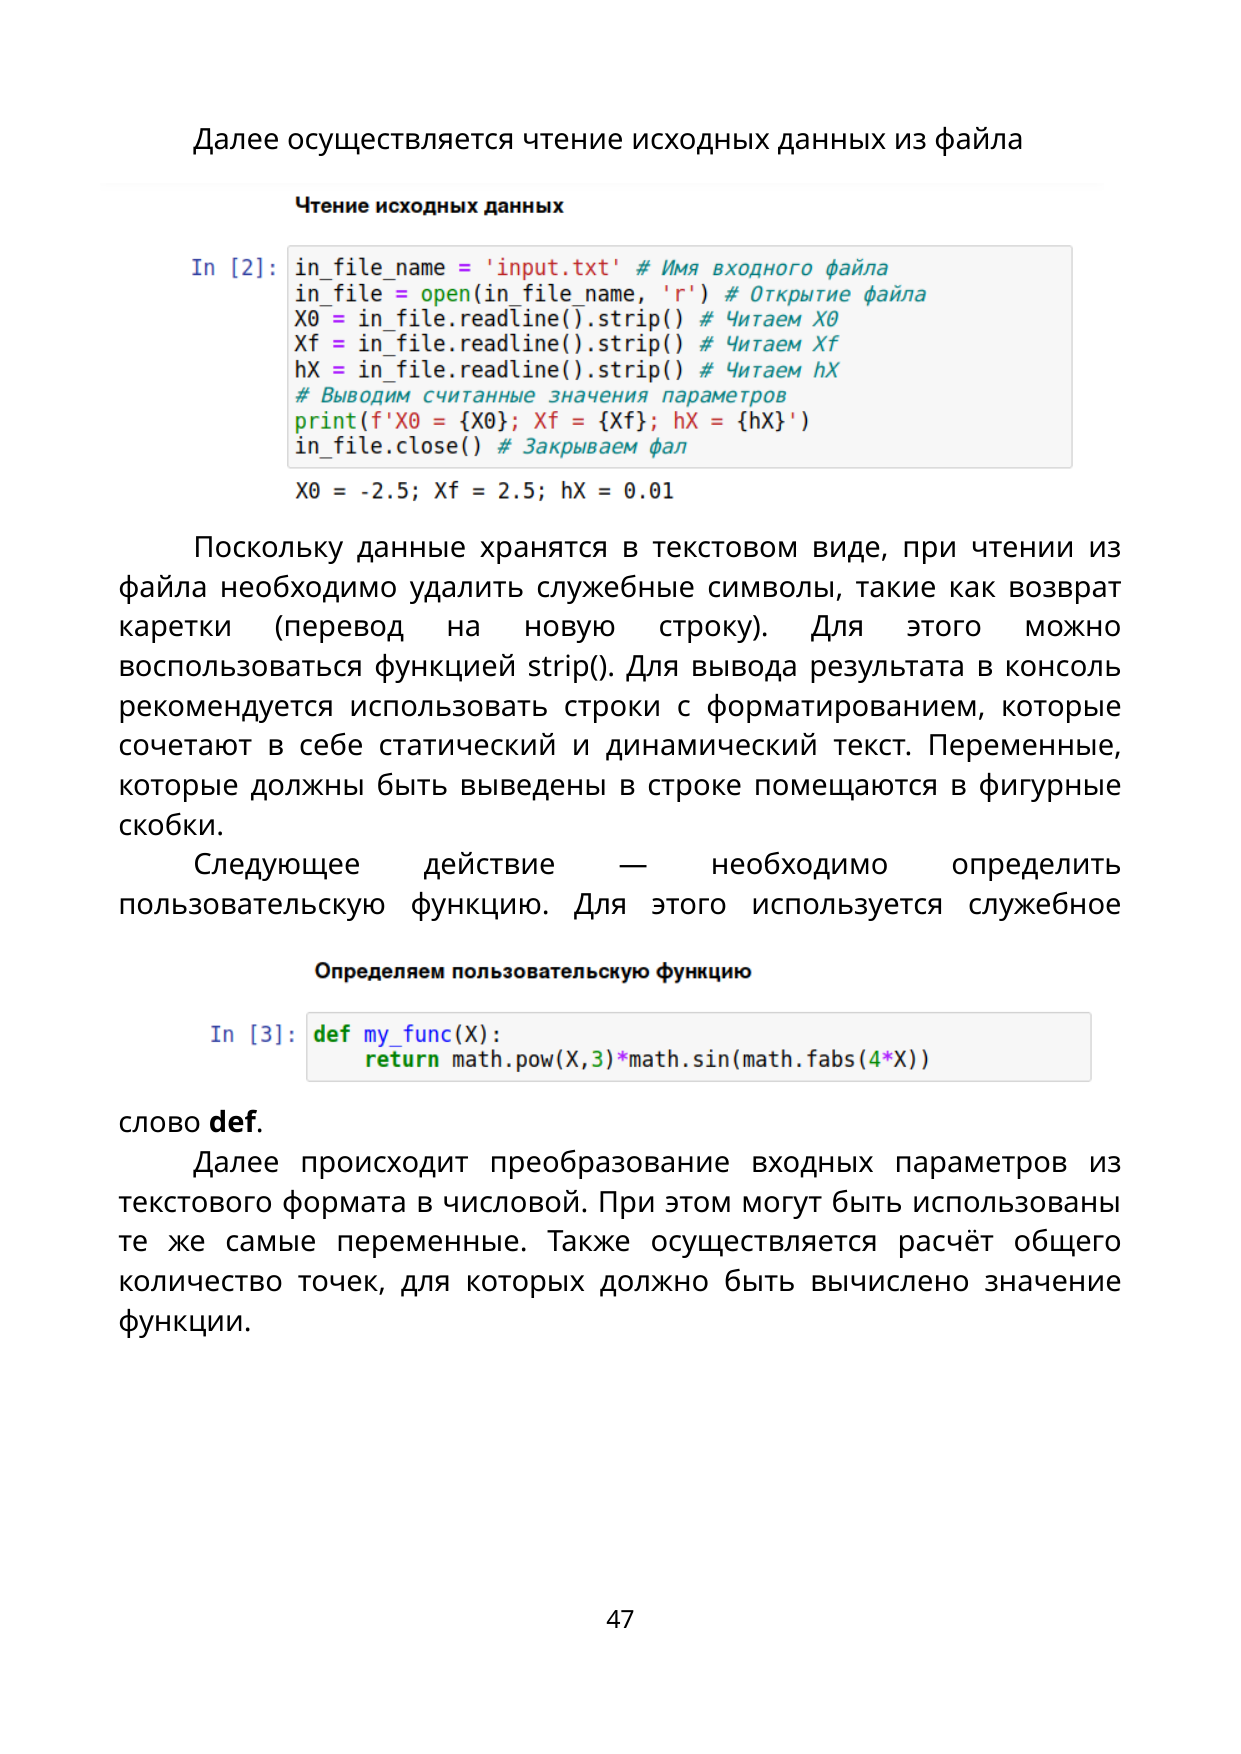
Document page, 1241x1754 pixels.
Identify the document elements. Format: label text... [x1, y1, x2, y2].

picture [118, 934, 1123, 1102]
text Поскольку данные хранятся в текстовом виде, при чтении из файла необходимо удалить служебные символы, такие как возврат каретки (перевод на новую строку). Для этого можно воспользоваться функцией strip(). Для вывода результата в консоль рекомендуется использовать строки с форматированием, которые сочетают в себе статический и динамический текст. Переменные, которые должны быть выведены в строке помещаются в фигурные скобки. [118, 158, 1122, 844]
text Далее осуществляется чтение исходных данных из файла [118, 118, 1122, 158]
text Следующее действие — необходимо определить пользовательскую функцию. Для этого используется служебное [118, 844, 1122, 934]
text слово def. [118, 1102, 1122, 1141]
text Далее происходит преобразование входных параметров из текстового формата в числовой. При этом могут быть использованы те же самые переменные. Также осуществляется расчёт общего количество точек, для которых должно быть вычислено значение функции. [118, 1141, 1122, 1340]
picture [99, 183, 1104, 526]
